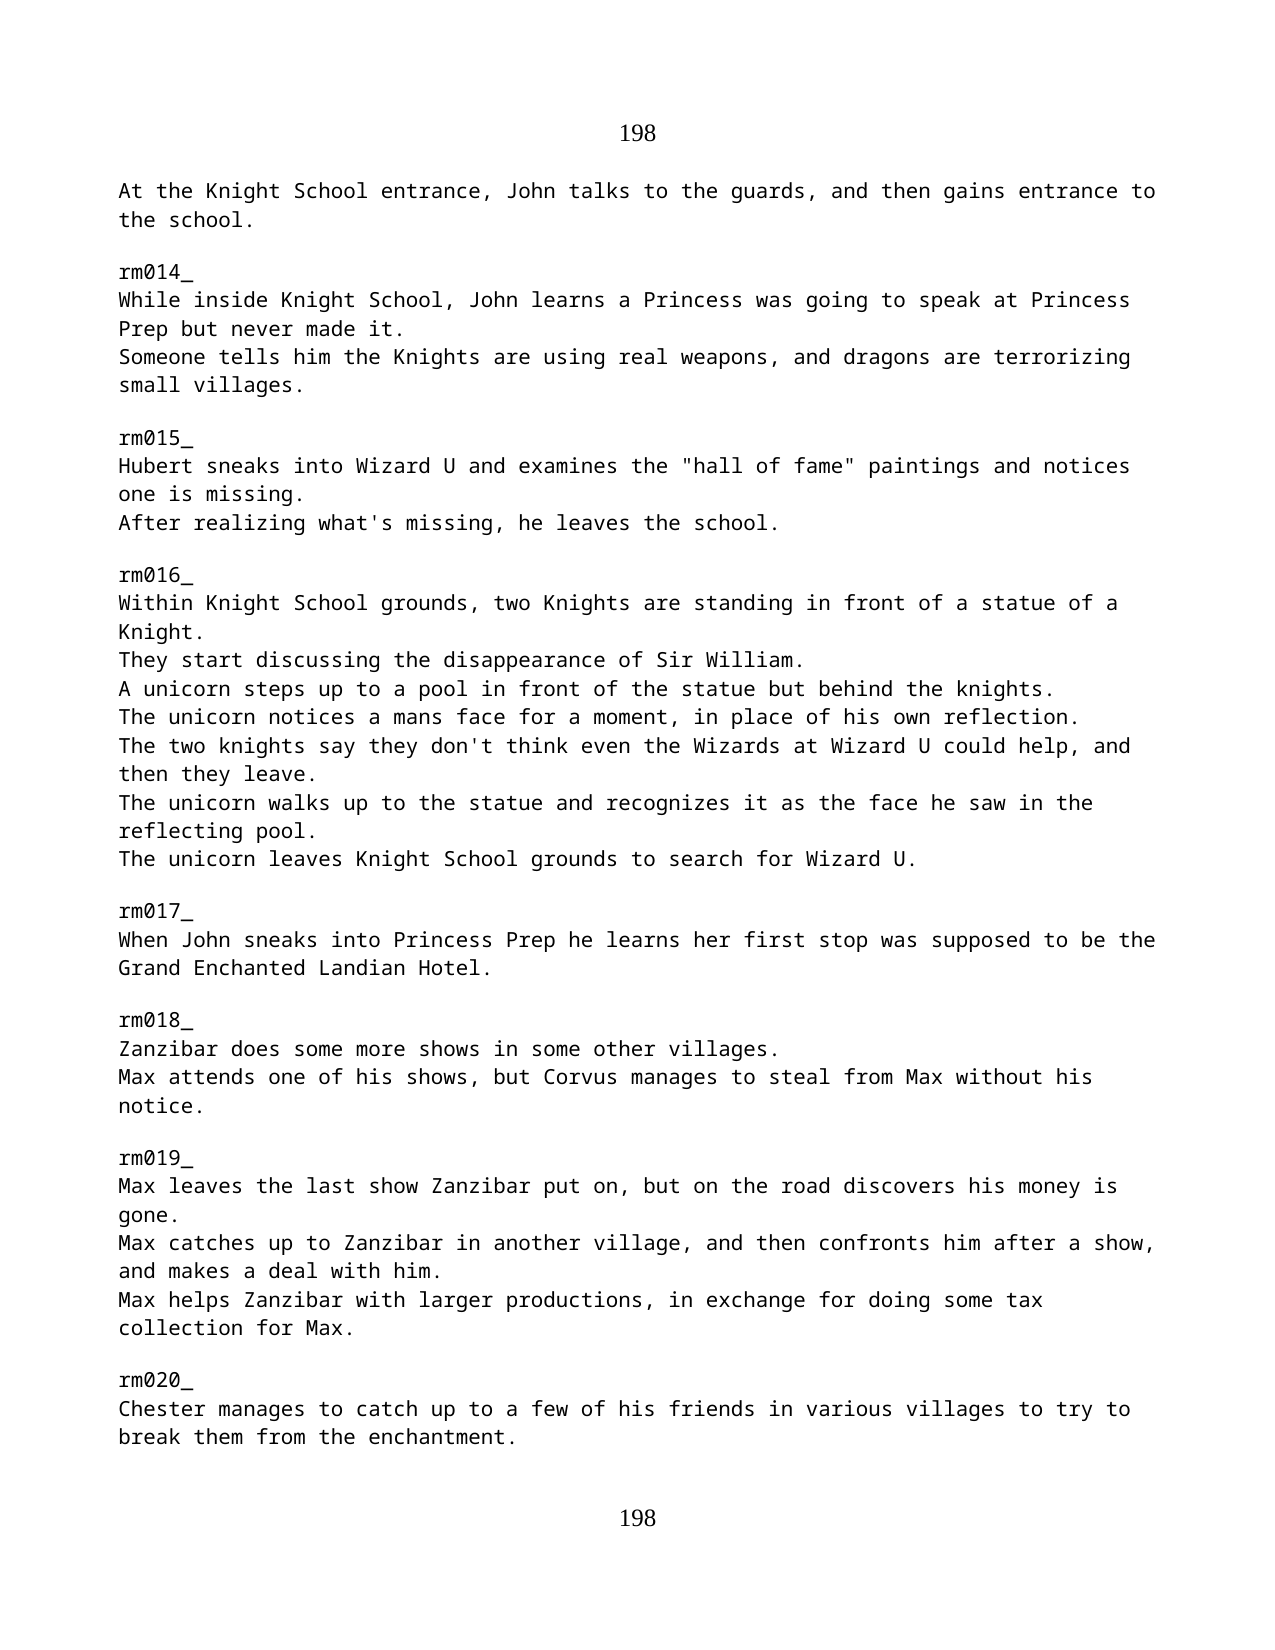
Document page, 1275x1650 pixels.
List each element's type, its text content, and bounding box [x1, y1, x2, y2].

text Someone tells him the Knights are using real weapons, and dragons are terrorizing small villages. [118, 342, 1157, 399]
text Chester manages to catch up to a few of his friends in various villages to try to break them from the enchantment. [118, 1394, 1157, 1451]
text The unicorn leaves Knight School grounds to search for Wizard U. [118, 844, 1157, 873]
text Within Knight School grounds, two Knights are standing in front of a statue of a Knight. [118, 588, 1157, 645]
text They start discussing the disappearance of Sir William. [118, 645, 1157, 674]
text The two knights say they don't think even the Wizards at Wizard U could help, and then they leave. [118, 731, 1157, 788]
text When John sneaks into Princess Prep he learns her first stop was supposed to be the Grand Enchanted Landian Hotel. [118, 925, 1157, 982]
text rm017_ [118, 897, 1157, 925]
text Max leaves the last show Zanzibar put on, but on the road discovers his money is gone. [118, 1171, 1157, 1228]
text rm014_ [118, 257, 1157, 285]
text Max catches up to Zanzibar in another village, and then confronts him after a show, and makes a deal with him. [118, 1228, 1157, 1285]
text Hubert sneaks into Wizard U and examines the "hall of fame" paintings and notices one is missing. [118, 451, 1157, 508]
text The unicorn notices a mans face for a moment, in place of his own reflection. [118, 702, 1157, 731]
text Max attends one of his shows, but Corvus manages to steal from Max without his notice. [118, 1062, 1157, 1119]
text rm015_ [118, 423, 1157, 451]
text rm019_ [118, 1143, 1157, 1171]
text Zanzibar does some more shows in some other villages. [118, 1034, 1157, 1062]
text The unicorn walks up to the statue and recognizes it as the face he saw in the reflecting pool. [118, 788, 1157, 844]
text Max helps Zanzibar with larger productions, in exchange for doing some tax collection for Max. [118, 1285, 1157, 1342]
text rm020_ [118, 1366, 1157, 1394]
text rm016_ [118, 560, 1157, 588]
text While inside Knight School, John learns a Princess was going to speak at Princess Prep but never made it. [118, 285, 1157, 342]
text At the Knight School entrance, John talks to the guards, and then gains entrance to the school. [118, 176, 1157, 233]
text After realizing what's missing, he leaves the school. [118, 508, 1157, 536]
text rm018_ [118, 1006, 1157, 1034]
text A unicorn steps up to a pool in front of the statue but behind the knights. [118, 674, 1157, 702]
